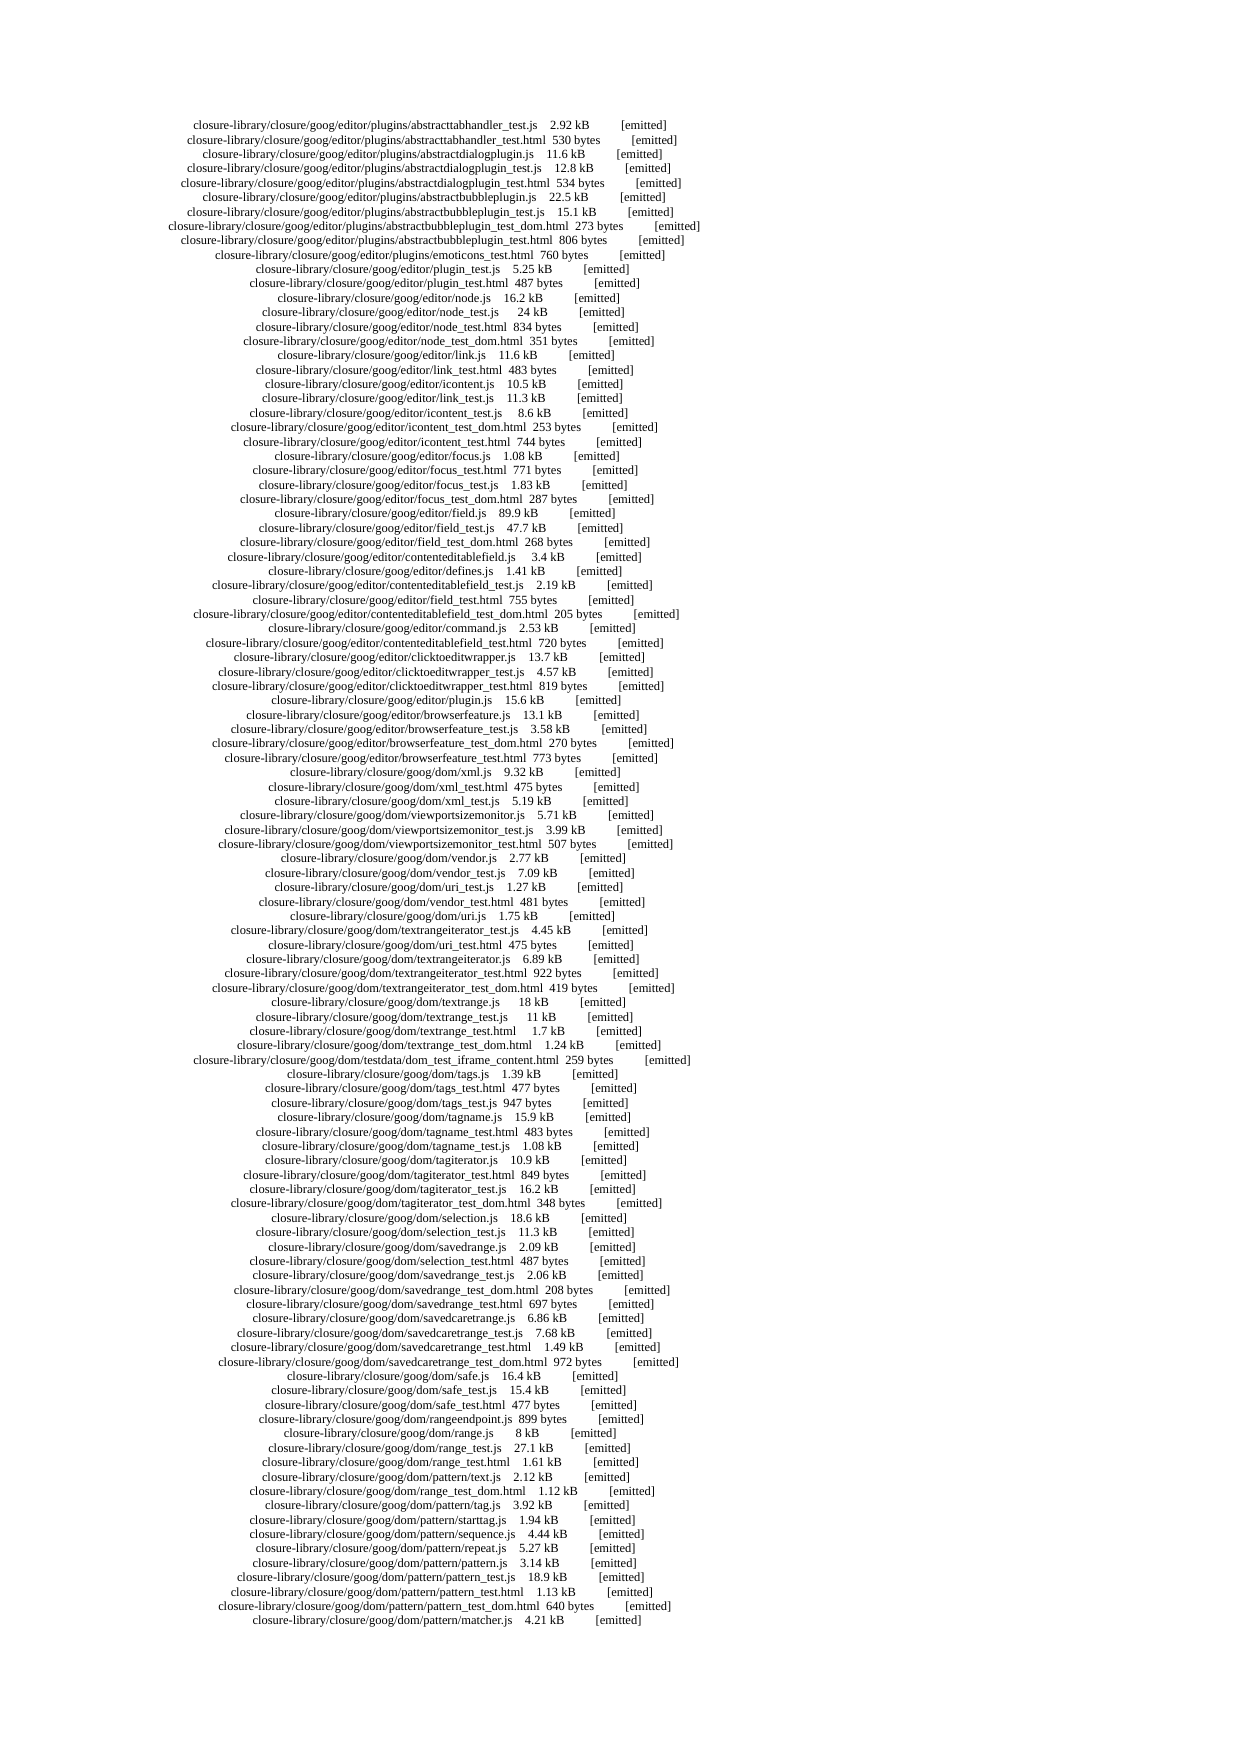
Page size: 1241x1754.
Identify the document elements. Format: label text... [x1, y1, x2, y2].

text closure-library/closure/goog/editor/plugin_test.html 487 bytes [emitted] [118, 276, 1122, 291]
text closure-library/closure/goog/dom/tags_test.html 477 bytes [emitted] [118, 1081, 1122, 1096]
text closure-library/closure/goog/dom/selection_test.js 11.3 kB [emitted] [118, 1225, 1122, 1239]
text closure-library/closure/goog/editor/plugin.js 15.6 kB [emitted] [118, 693, 1122, 707]
text closure-library/closure/goog/dom/tagiterator_test.html 849 bytes [emitted] [118, 1167, 1122, 1182]
text closure-library/closure/goog/dom/pattern/starttag.js 1.94 kB [emitted] [118, 1512, 1122, 1527]
text closure-library/closure/goog/editor/field_test.html 755 bytes [emitted] [118, 592, 1122, 607]
text closure-library/closure/goog/dom/textrange_test.html 1.7 kB [emitted] [118, 1024, 1122, 1038]
text closure-library/closure/goog/editor/plugins/abstracttabhandler_test.html 530 bytes [emitted] [118, 132, 1122, 147]
text closure-library/closure/goog/editor/clicktoeditwrapper_test.html 819 bytes [emitted] [118, 679, 1122, 693]
text closure-library/closure/goog/editor/plugins/abstractbubbleplugin.js 22.5 kB [emitted] [118, 190, 1122, 204]
text closure-library/closure/goog/dom/safe_test.html 477 bytes [emitted] [118, 1397, 1122, 1412]
text closure-library/closure/goog/editor/icontent_test.html 744 bytes [emitted] [118, 434, 1122, 449]
text closure-library/closure/goog/dom/viewportsizemonitor_test.html 507 bytes [emitted] [118, 837, 1122, 851]
text closure-library/closure/goog/dom/pattern/pattern_test_dom.html 640 bytes [emitted] [118, 1599, 1122, 1613]
text closure-library/closure/goog/dom/pattern/pattern_test.js 18.9 kB [emitted] [118, 1570, 1122, 1584]
text closure-library/closure/goog/dom/vendor.js 2.77 kB [emitted] [118, 851, 1122, 866]
text closure-library/closure/goog/dom/pattern/sequence.js 4.44 kB [emitted] [118, 1527, 1122, 1541]
text closure-library/closure/goog/editor/focus.js 1.08 kB [emitted] [118, 449, 1122, 463]
text closure-library/closure/goog/editor/node_test_dom.html 351 bytes [emitted] [118, 334, 1122, 348]
text closure-library/closure/goog/dom/savedrange_test_dom.html 208 bytes [emitted] [118, 1282, 1122, 1297]
text closure-library/closure/goog/editor/plugins/abstractdialogplugin_test.js 12.8 kB [emitted] [118, 161, 1122, 176]
text closure-library/closure/goog/dom/tagiterator.js 10.9 kB [emitted] [118, 1153, 1122, 1167]
text closure-library/closure/goog/editor/link_test.html 483 bytes [emitted] [118, 362, 1122, 377]
text closure-library/closure/goog/editor/contenteditablefield_test_dom.html 205 bytes [emitted] [118, 607, 1122, 621]
text closure-library/closure/goog/dom/tagname.js 15.9 kB [emitted] [118, 1110, 1122, 1124]
text closure-library/closure/goog/editor/focus_test.html 771 bytes [emitted] [118, 463, 1122, 477]
text closure-library/closure/goog/editor/contenteditablefield.js 3.4 kB [emitted] [118, 549, 1122, 564]
text closure-library/closure/goog/editor/contenteditablefield_test.js 2.19 kB [emitted] [118, 578, 1122, 592]
text closure-library/closure/goog/dom/uri_test.js 1.27 kB [emitted] [118, 880, 1122, 894]
text closure-library/closure/goog/editor/clicktoeditwrapper.js 13.7 kB [emitted] [118, 650, 1122, 664]
text closure-library/closure/goog/dom/tags_test.js 947 bytes [emitted] [118, 1096, 1122, 1110]
text closure-library/closure/goog/dom/savedcaretrange_test.html 1.49 kB [emitted] [118, 1340, 1122, 1354]
text closure-library/closure/goog/dom/textrangeiterator.js 6.89 kB [emitted] [118, 952, 1122, 966]
text closure-library/closure/goog/dom/textrangeiterator_test.js 4.45 kB [emitted] [118, 923, 1122, 937]
text closure-library/closure/goog/dom/savedrange.js 2.09 kB [emitted] [118, 1239, 1122, 1254]
text closure-library/closure/goog/editor/field_test_dom.html 268 bytes [emitted] [118, 535, 1122, 549]
text closure-library/closure/goog/dom/testdata/dom_test_iframe_content.html 259 bytes [emitted] [118, 1052, 1122, 1067]
text closure-library/closure/goog/editor/field_test.js 47.7 kB [emitted] [118, 521, 1122, 535]
text closure-library/closure/goog/editor/browserfeature_test_dom.html 270 bytes [emitted] [118, 736, 1122, 751]
text closure-library/closure/goog/dom/selection_test.html 487 bytes [emitted] [118, 1254, 1122, 1268]
text closure-library/closure/goog/editor/plugins/abstracttabhandler_test.js 2.92 kB [emitted] [118, 118, 1122, 132]
text closure-library/closure/goog/editor/icontent_test.js 8.6 kB [emitted] [118, 406, 1122, 420]
text closure-library/closure/goog/dom/tagiterator_test_dom.html 348 bytes [emitted] [118, 1196, 1122, 1211]
text closure-library/closure/goog/editor/icontent.js 10.5 kB [emitted] [118, 377, 1122, 391]
text closure-library/closure/goog/editor/link.js 11.6 kB [emitted] [118, 348, 1122, 362]
text closure-library/closure/goog/dom/pattern/tag.js 3.92 kB [emitted] [118, 1498, 1122, 1512]
text closure-library/closure/goog/editor/browserfeature.js 13.1 kB [emitted] [118, 707, 1122, 722]
text closure-library/closure/goog/dom/xml.js 9.32 kB [emitted] [118, 765, 1122, 779]
text closure-library/closure/goog/dom/range_test_dom.html 1.12 kB [emitted] [118, 1484, 1122, 1498]
text closure-library/closure/goog/editor/icontent_test_dom.html 253 bytes [emitted] [118, 420, 1122, 434]
text closure-library/closure/goog/editor/focus_test_dom.html 287 bytes [emitted] [118, 492, 1122, 506]
text closure-library/closure/goog/dom/xml_test.html 475 bytes [emitted] [118, 779, 1122, 794]
text closure-library/closure/goog/dom/range_test.js 27.1 kB [emitted] [118, 1441, 1122, 1455]
text closure-library/closure/goog/dom/textrange_test_dom.html 1.24 kB [emitted] [118, 1038, 1122, 1052]
text closure-library/closure/goog/dom/pattern/pattern.js 3.14 kB [emitted] [118, 1556, 1122, 1570]
text closure-library/closure/goog/editor/plugins/abstractdialogplugin_test.html 534 bytes [emitted] [118, 176, 1122, 190]
text closure-library/closure/goog/dom/pattern/text.js 2.12 kB [emitted] [118, 1469, 1122, 1484]
text closure-library/closure/goog/dom/range_test.html 1.61 kB [emitted] [118, 1455, 1122, 1469]
text closure-library/closure/goog/dom/savedcaretrange.js 6.86 kB [emitted] [118, 1311, 1122, 1326]
text closure-library/closure/goog/dom/savedrange_test.html 697 bytes [emitted] [118, 1297, 1122, 1311]
text closure-library/closure/goog/dom/tagname_test.js 1.08 kB [emitted] [118, 1139, 1122, 1153]
text closure-library/closure/goog/dom/selection.js 18.6 kB [emitted] [118, 1211, 1122, 1225]
text closure-library/closure/goog/dom/textrangeiterator_test_dom.html 419 bytes [emitted] [118, 981, 1122, 995]
text closure-library/closure/goog/editor/browserfeature_test.js 3.58 kB [emitted] [118, 722, 1122, 736]
text closure-library/closure/goog/editor/focus_test.js 1.83 kB [emitted] [118, 477, 1122, 492]
text closure-library/closure/goog/editor/browserfeature_test.html 773 bytes [emitted] [118, 751, 1122, 765]
text closure-library/closure/goog/editor/plugins/abstractdialogplugin.js 11.6 kB [emitted] [118, 147, 1122, 161]
text closure-library/closure/goog/editor/plugins/abstractbubbleplugin_test.js 15.1 kB [emitted] [118, 204, 1122, 219]
text closure-library/closure/goog/dom/textrange_test.js 11 kB [emitted] [118, 1009, 1122, 1024]
text closure-library/closure/goog/dom/textrange.js 18 kB [emitted] [118, 995, 1122, 1009]
text closure-library/closure/goog/dom/tags.js 1.39 kB [emitted] [118, 1067, 1122, 1081]
text closure-library/closure/goog/dom/viewportsizemonitor_test.js 3.99 kB [emitted] [118, 822, 1122, 837]
text closure-library/closure/goog/dom/pattern/repeat.js 5.27 kB [emitted] [118, 1541, 1122, 1556]
text closure-library/closure/goog/dom/viewportsizemonitor.js 5.71 kB [emitted] [118, 808, 1122, 822]
text closure-library/closure/goog/dom/safe.js 16.4 kB [emitted] [118, 1369, 1122, 1383]
text closure-library/closure/goog/editor/defines.js 1.41 kB [emitted] [118, 564, 1122, 578]
text closure-library/closure/goog/dom/rangeendpoint.js 899 bytes [emitted] [118, 1412, 1122, 1426]
text closure-library/closure/goog/editor/plugins/abstractbubbleplugin_test.html 806 bytes [emitted] [118, 233, 1122, 247]
text closure-library/closure/goog/dom/tagiterator_test.js 16.2 kB [emitted] [118, 1182, 1122, 1196]
text closure-library/closure/goog/editor/command.js 2.53 kB [emitted] [118, 621, 1122, 636]
text closure-library/closure/goog/editor/node_test.js 24 kB [emitted] [118, 305, 1122, 319]
text closure-library/closure/goog/dom/pattern/matcher.js 4.21 kB [emitted] [118, 1613, 1122, 1627]
text closure-library/closure/goog/editor/node_test.html 834 bytes [emitted] [118, 319, 1122, 334]
text closure-library/closure/goog/dom/uri_test.html 475 bytes [emitted] [118, 937, 1122, 952]
text closure-library/closure/goog/dom/range.js 8 kB [emitted] [118, 1426, 1122, 1441]
text closure-library/closure/goog/dom/vendor_test.html 481 bytes [emitted] [118, 894, 1122, 909]
text closure-library/closure/goog/editor/clicktoeditwrapper_test.js 4.57 kB [emitted] [118, 664, 1122, 679]
text closure-library/closure/goog/dom/vendor_test.js 7.09 kB [emitted] [118, 866, 1122, 880]
text closure-library/closure/goog/editor/plugins/emoticons_test.html 760 bytes [emitted] [118, 247, 1122, 262]
text closure-library/closure/goog/dom/pattern/pattern_test.html 1.13 kB [emitted] [118, 1584, 1122, 1599]
text closure-library/closure/goog/editor/plugins/abstractbubbleplugin_test_dom.html 273 bytes [emitted] [118, 219, 1122, 233]
text closure-library/closure/goog/dom/uri.js 1.75 kB [emitted] [118, 909, 1122, 923]
text closure-library/closure/goog/dom/savedcaretrange_test.js 7.68 kB [emitted] [118, 1326, 1122, 1340]
text closure-library/closure/goog/editor/contenteditablefield_test.html 720 bytes [emitted] [118, 636, 1122, 650]
text closure-library/closure/goog/dom/safe_test.js 15.4 kB [emitted] [118, 1383, 1122, 1397]
text closure-library/closure/goog/editor/link_test.js 11.3 kB [emitted] [118, 391, 1122, 406]
text closure-library/closure/goog/dom/textrangeiterator_test.html 922 bytes [emitted] [118, 966, 1122, 981]
text closure-library/closure/goog/editor/field.js 89.9 kB [emitted] [118, 506, 1122, 521]
text closure-library/closure/goog/dom/tagname_test.html 483 bytes [emitted] [118, 1124, 1122, 1139]
text closure-library/closure/goog/dom/savedrange_test.js 2.06 kB [emitted] [118, 1268, 1122, 1282]
text closure-library/closure/goog/editor/node.js 16.2 kB [emitted] [118, 291, 1122, 305]
text closure-library/closure/goog/dom/xml_test.js 5.19 kB [emitted] [118, 794, 1122, 808]
text closure-library/closure/goog/editor/plugin_test.js 5.25 kB [emitted] [118, 262, 1122, 276]
text closure-library/closure/goog/dom/savedcaretrange_test_dom.html 972 bytes [emitted] [118, 1354, 1122, 1369]
